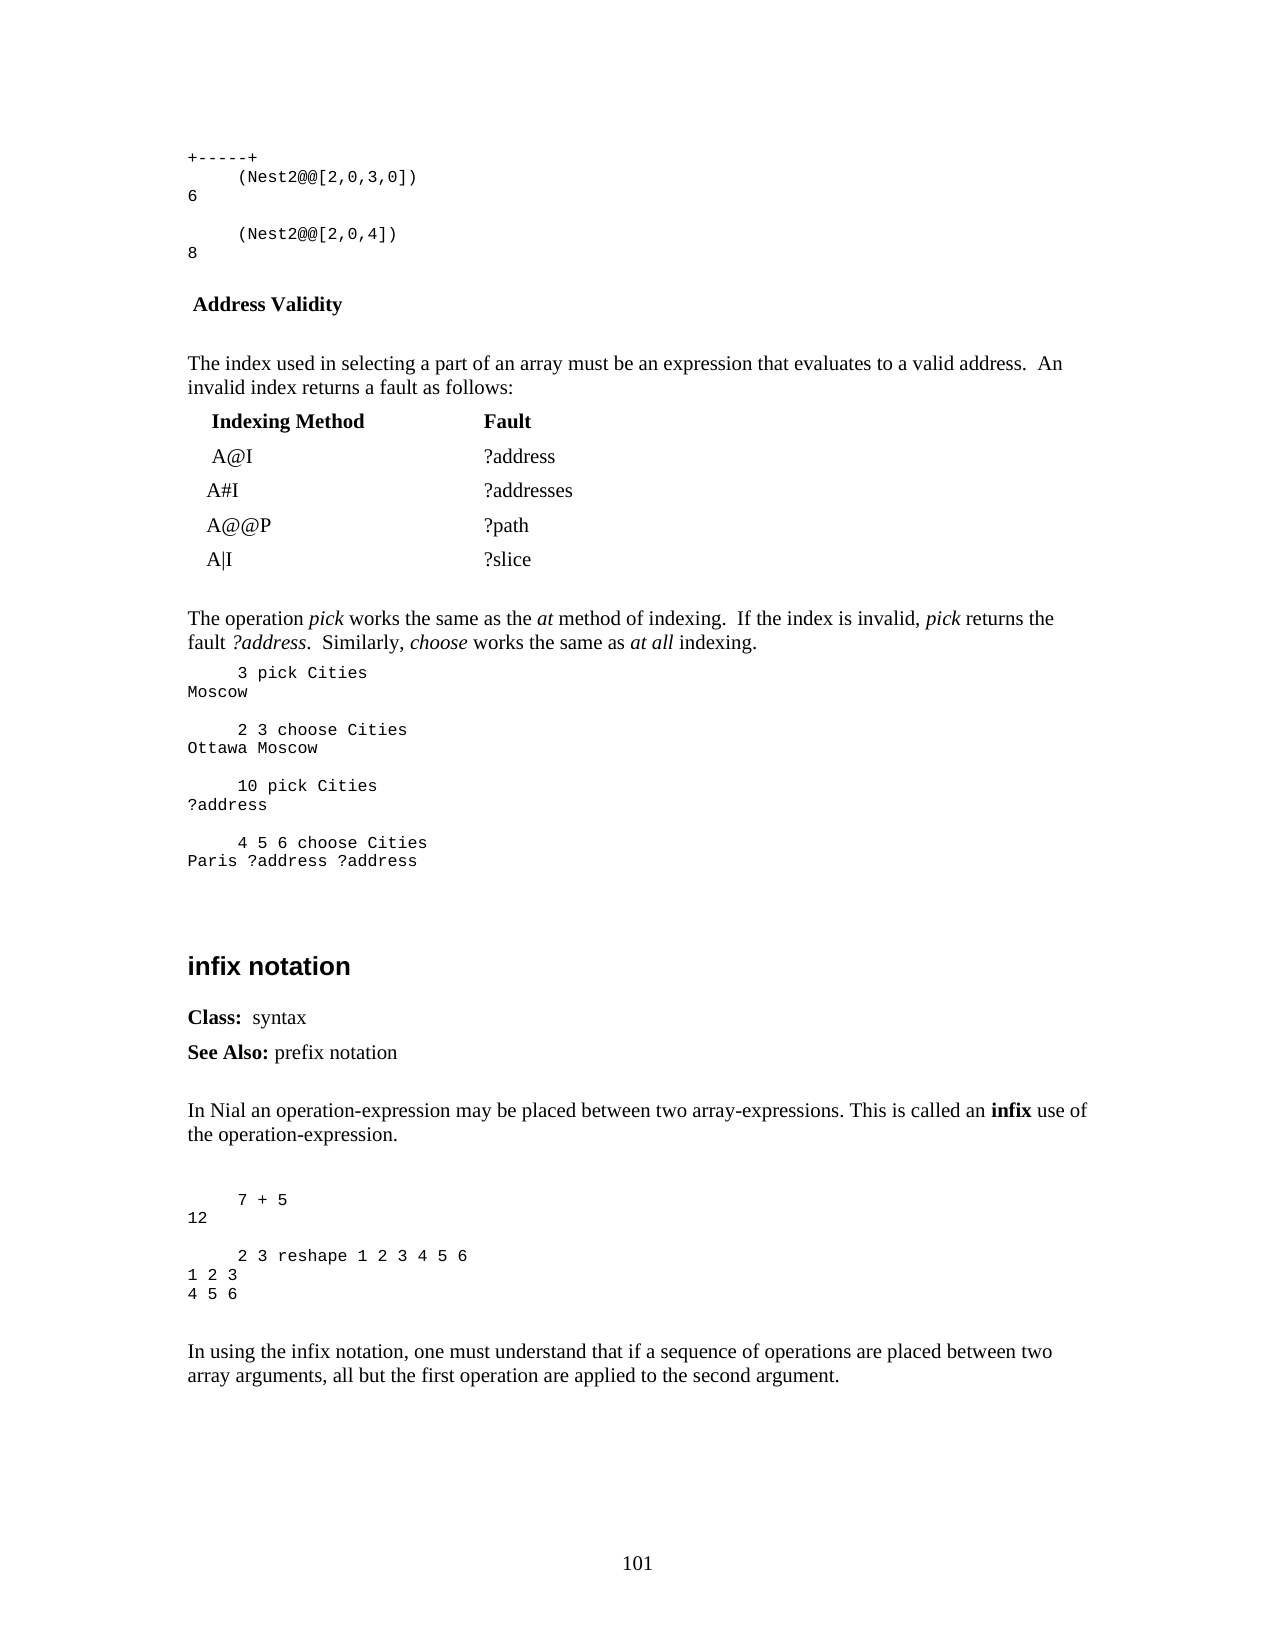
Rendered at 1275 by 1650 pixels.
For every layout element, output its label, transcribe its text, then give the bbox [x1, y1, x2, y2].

text Address Validity [187, 292, 1087, 341]
text 7 + 5 12 2 3 reshape 1 2 3 4 5 6 1 2 3 4 5 6 [187, 1191, 1087, 1328]
text 3 pick Cities Moscow 2 3 choose Cities Ottawa Moscow 10 pick Cities ?address 4 5 6 choose Cities Paris ?address ?address [187, 664, 1087, 872]
table_cell A|I [188, 537, 465, 571]
table_cell ?addresses [465, 468, 792, 502]
text The index used in selecting a part of an array must be an expression that evaluates to a valid address. An invalid index returns a fault as follows: [187, 351, 1087, 399]
table_cell ?slice [465, 537, 792, 571]
text Class: syntax [187, 1005, 1087, 1029]
table_header Fault [465, 399, 792, 433]
table_cell A@@P [188, 503, 465, 537]
text infix notation [187, 951, 1087, 981]
table_cell A#I [188, 468, 465, 502]
text In Nial an operation-expression may be placed between two array-expressions. This is called an infix use of the operation-expression. [187, 1098, 1087, 1146]
table_cell ?path [465, 503, 792, 537]
text +-----+ (Nest2@@[2,0,3,0]) 6 (Nest2@@[2,0,4]) 8 [187, 150, 1087, 282]
text In using the infix notation, one must understand that if a sequence of operations are placed between two array arguments, all but the first operation are applied to the second argument. [187, 1339, 1087, 1387]
table_cell ?address [465, 434, 792, 468]
text See Also: prefix notation [187, 1040, 1087, 1088]
table_cell A@I [188, 434, 465, 468]
table_header Indexing Method [188, 399, 465, 433]
text The operation pick works the same as the at method of indexing. If the index is invalid, pick returns the fault ?address. Similarly, choose works the same as at all indexing. [187, 582, 1087, 654]
